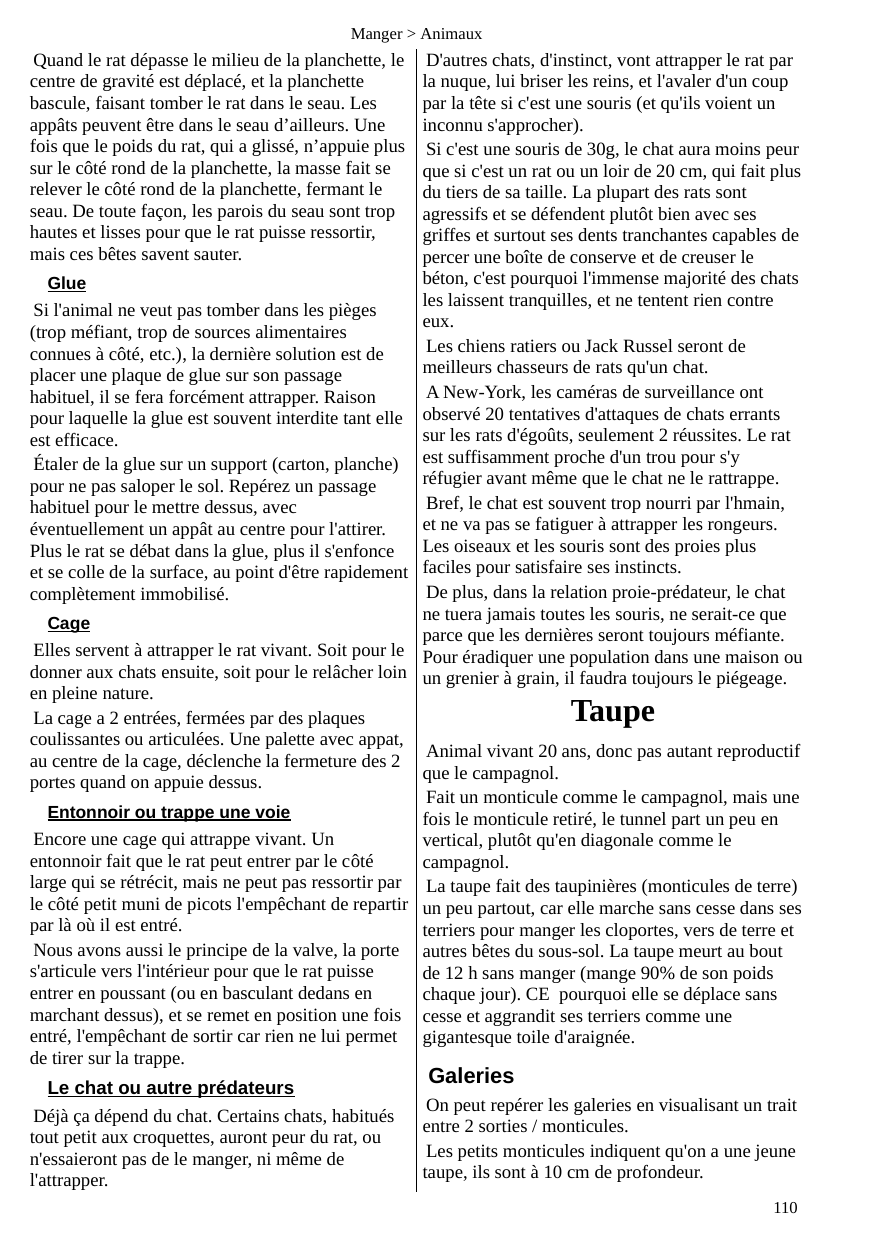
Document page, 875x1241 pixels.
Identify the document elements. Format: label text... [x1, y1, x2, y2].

text Nous avons aussi le principe de la valve, la porte s'articule vers l'intérieur pour que le rat puisse entrer en poussant (ou en basculant dedans en marchant dessus), et se remet en position une fois entré, l'empêchant de sortir car rien ne lui permet de tirer sur la trappe. [29, 939, 411, 1068]
text A New-York, les caméras de surveillance ont observé 20 tentatives d'attaques de chats errants sur les rats d'égoûts, seulement 2 réussites. Le rat est suffisamment proche d'un trou pour s'y réfugier avant même que le chat ne le rattrappe. [422, 381, 803, 489]
subtitle Entonnoir ou trappe une voie [47, 802, 411, 822]
text Encore une cage qui attrappe vivant. Un entonnoir fait que le rat peut entrer par le côté large qui se rétrécit, mais ne peut pas ressortir par le côté petit muni de picots l'empêchant de repartir par là où il est entré. [29, 828, 411, 936]
text Déjà ça dépend du chat. Certains chats, habitués tout petit aux croquettes, auront peur du rat, ou n'essaieront pas de le manger, ni même de l'attrapper. [29, 1104, 411, 1191]
subtitle Glue [47, 273, 411, 293]
text Les petits monticules indiquent qu'on a une jeune taupe, ils sont à 10 cm de profondeur. [422, 1140, 803, 1183]
text Bref, le chat est souvent trop nourri par l'hmain, et ne va pas se fatiguer à attrapper les rongeurs. Les oiseaux et les souris sont des proies plus faciles pour satisfaire ses instincts. [422, 492, 803, 578]
subtitle Taupe [422, 692, 803, 728]
text Elles servent à attrapper le rat vivant. Soit pour le donner aux chats ensuite, soit pour le relâcher loin en pleine nature. [29, 639, 411, 704]
text Fait un monticule comme le campagnol, mais une fois le monticule retiré, le tunnel part un peu en vertical, plutôt qu'en diagonale comme le campagnol. [422, 786, 803, 872]
subtitle Le chat ou autre prédateurs [47, 1077, 411, 1098]
text Animal vivant 20 ans, donc pas autant reproductif que le campagnol. [422, 740, 803, 783]
text La cage a 2 entrées, fermées par des plaques coulissantes ou articulées. Une palette avec appat, au centre de la cage, déclenche la fermeture des 2 portes quand on appuie dessus. [29, 707, 411, 793]
subtitle Galeries [428, 1063, 803, 1088]
text Si c'est une souris de 30g, le chat aura moins peur que si c'est un rat ou un loir de 20 cm, qui fait plus du tiers de sa taille. La plupart des rats sont agressifs et se défendent plutôt bien avec ses griffes et surtout ses dents tranchantes capables de percer une boîte de conserve et de creuser le béton, c'est pourquoi l'immense majorité des chats les laissent tranquilles, et ne tentent rien contre eux. [422, 138, 803, 332]
text On peut repérer les galeries en visualisant un trait entre 2 sorties / monticules. [422, 1094, 803, 1137]
text Les chiens ratiers ou Jack Russel seront de meilleurs chasseurs de rats qu'un chat. [422, 335, 803, 378]
text Étaler de la glue sur un support (carton, planche) pour ne pas saloper le sol. Repérez un passage habituel pour le mettre dessus, avec éventuellement un appât au centre pour l'attirer. Plus le rat se débat dans la glue, plus il s'enfonce et se colle de la surface, au point d'être rapidement complètement immobilisé. [29, 453, 411, 604]
text Si l'animal ne veut pas tomber dans les pièges (trop méfiant, trop de sources alimentaires connues à côté, etc.), la dernière solution est de placer une plaque de glue sur son passage habituel, il se fera forcément attrapper. Raison pour laquelle la glue est souvent interdite tant elle est efficace. [29, 299, 411, 450]
text La taupe fait des taupinières (monticules de terre) un peu partout, car elle marche sans cesse dans ses terriers pour manger les cloportes, vers de terre et autres bêtes du sous-sol. La taupe meurt au bout de 12 h sans manger (mange 90% de son poids chaque jour). CE pourquoi elle se déplace sans cesse et aggrandit ses terriers comme une gigantesque toile d'araignée. [422, 875, 803, 1048]
text De plus, dans la relation proie-prédateur, le chat ne tuera jamais toutes les souris, ne serait-ce que parce que les dernières seront toujours méfiante. Pour éradiquer une population dans une maison ou un grenier à grain, il faudra toujours le piégeage. [422, 581, 803, 689]
text D'autres chats, d'instinct, vont attrapper le rat par la nuque, lui briser les reins, et l'avaler d'un coup par la tête si c'est une souris (et qu'ils voient un inconnu s'approcher). [422, 49, 803, 135]
subtitle Cage [47, 613, 411, 633]
text Quand le rat dépasse le milieu de la planchette, le centre de gravité est déplacé, et la planchette bascule, faisant tomber le rat dans le seau. Les appâts peuvent être dans le seau d’ailleurs. Une fois que le poids du rat, qui a glissé, n’appuie plus sur le côté rond de la planchette, la masse fait se relever le côté rond de la planchette, fermant le seau. De toute façon, les parois du seau sont trop hautes et lisses pour que le rat puisse ressortir, mais ces bêtes savent sauter. [29, 49, 411, 264]
